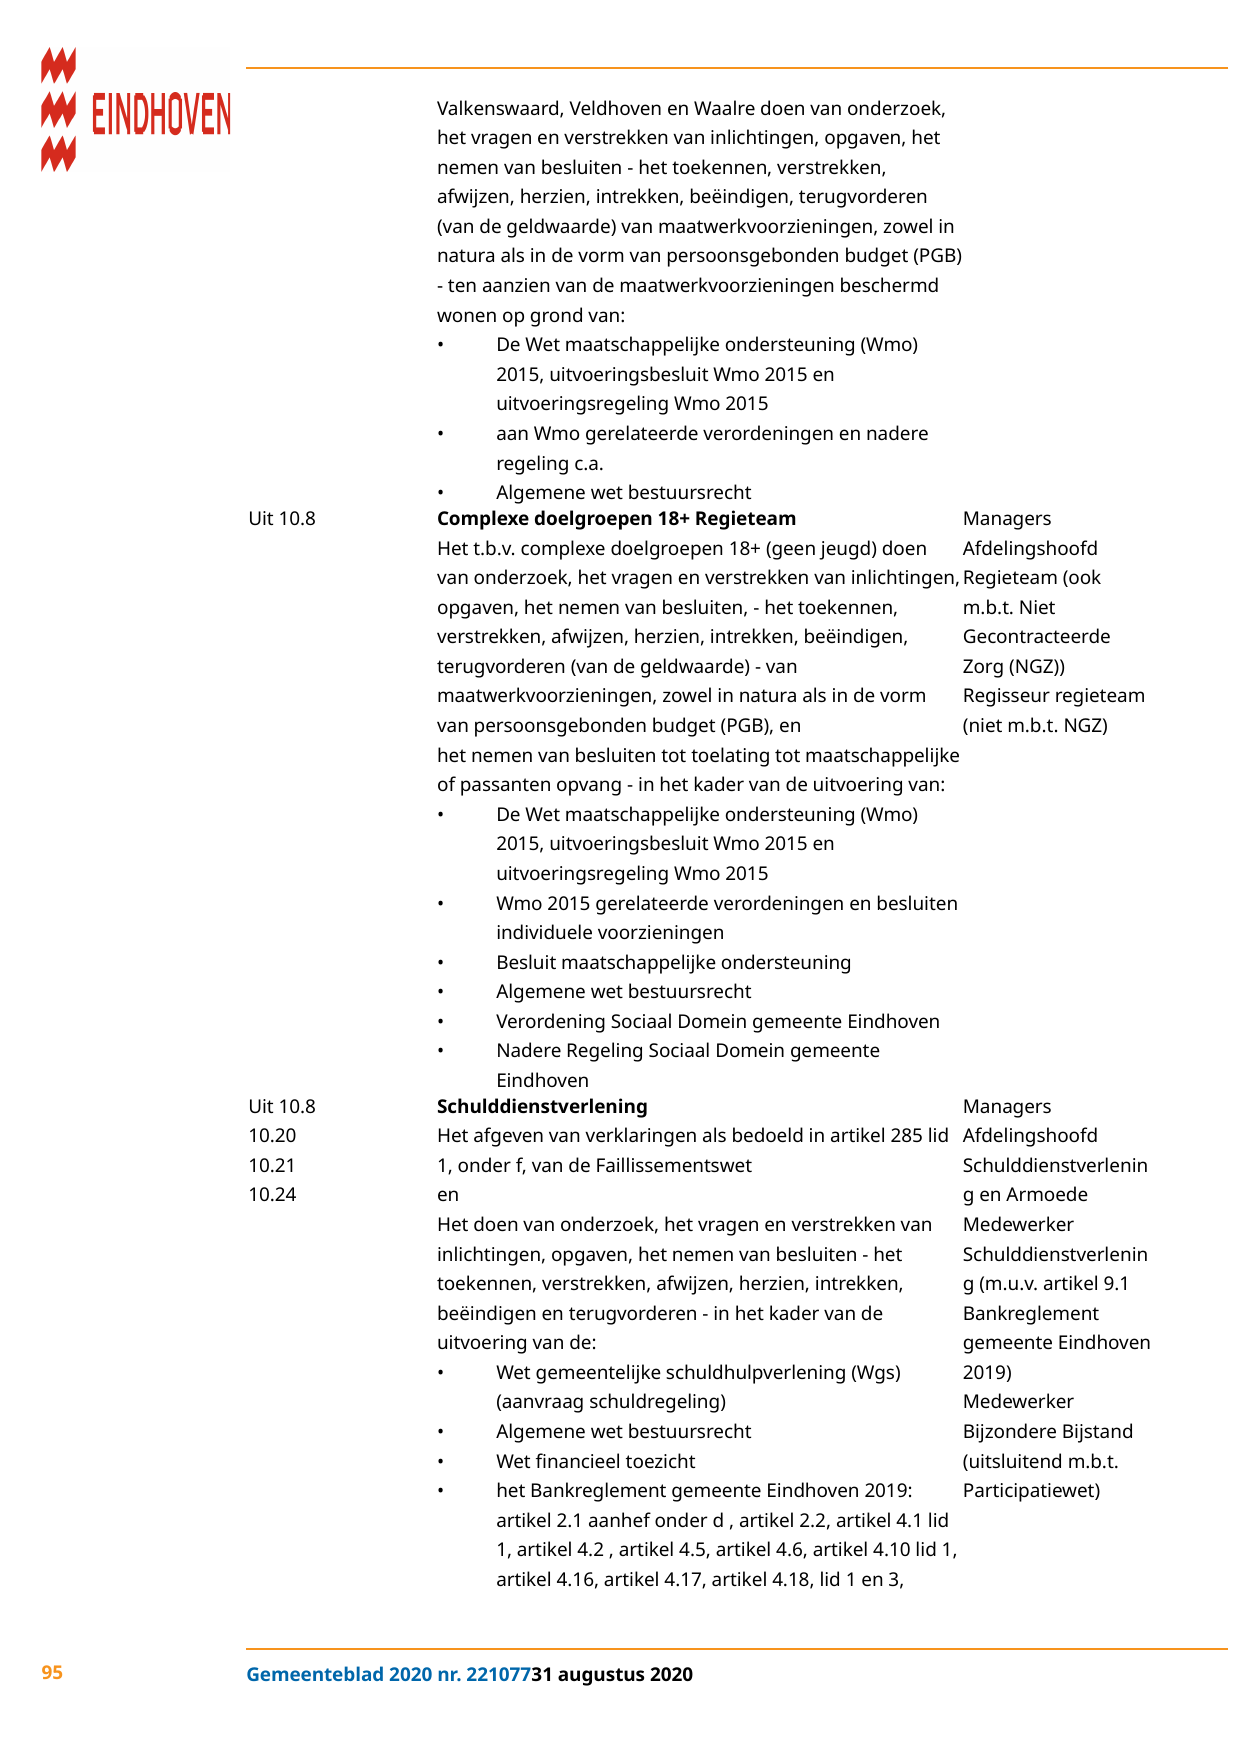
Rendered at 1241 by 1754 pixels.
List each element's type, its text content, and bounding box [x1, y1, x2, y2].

table_cell Uit 10.8 10.20 10.21 10.24 [248, 1093, 437, 1592]
table_cell Managers Afdelingshoofd Schulddienstverlening en Armoede Medewerker Schulddienstverlening (m.u.v. artikel 9.1 Bankreglement gemeente Eindhoven 2019) Medewerker Bijzondere Bijstand (uitsluitend m.b.t. Participatiewet) [963, 1093, 1152, 1592]
table_cell Managers Afdelingshoofd Regieteam (ook m.b.t. Niet Gecontracteerde Zorg (NGZ)) Regisseur regieteam (niet m.b.t. NGZ) [963, 505, 1152, 1093]
table_cell Schulddienstverlening Het afgeven van verklaringen als bedoeld in artikel 285 lid 1, onder f, van de Faillissementswet en Het doen van onderzoek, het vragen en verstrekken van inlichtingen, opgaven, het nemen van besluiten - het toekennen, verstrekken, afwijzen, herzien, intrekken, beëindigen en terugvorderen - in het kader van de uitvoering van de: Wet gemeentelijke schuldhulpverlening (Wgs) (aanvraag schuldregeling) Algemene wet bestuursrecht Wet financieel toezicht het Bankreglement gemeente Eindhoven 2019: artikel 2.1 aanhef onder d , artikel 2.2, artikel 4.1 lid 1, artikel 4.2 , artikel 4.5, artikel 4.6, artikel 4.10 lid 1, artikel 4.16, artikel 4.17, artikel 4.18, lid 1 en 3, [437, 1093, 963, 1592]
table_cell Valkenswaard, Veldhoven en Waalre doen van onderzoek, het vragen en verstrekken van inlichtingen, opgaven, het nemen van besluiten - het toekennen, verstrekken, afwijzen, herzien, intrekken, beëindigen, terugvorderen (van de geldwaarde) van maatwerkvoorzieningen, zowel in natura als in de vorm van persoonsgebonden budget (PGB) - ten aanzien van de maatwerkvoorzieningen beschermd wonen op grond van: De Wet maatschappelijke ondersteuning (Wmo) 2015, uitvoeringsbesluit Wmo 2015 en uitvoeringsregeling Wmo 2015 aan Wmo gerelateerde verordeningen en nadere regeling c.a. Algemene wet bestuursrecht [437, 95, 963, 505]
table_cell Uit 10.8 [248, 505, 437, 1093]
picture [41, 47, 231, 172]
table_cell [963, 95, 1152, 505]
table_cell [248, 95, 437, 505]
table_cell Complexe doelgroepen 18+ Regieteam Het t.b.v. complexe doelgroepen 18+ (geen jeugd) doen van onderzoek, het vragen en verstrekken van inlichtingen, opgaven, het nemen van besluiten, - het toekennen, verstrekken, afwijzen, herzien, intrekken, beëindigen, terugvorderen (van de geldwaarde) - van maatwerkvoorzieningen, zowel in natura als in de vorm van persoonsgebonden budget (PGB), en het nemen van besluiten tot toelating tot maatschappelijke of passanten opvang - in het kader van de uitvoering van: De Wet maatschappelijke ondersteuning (Wmo) 2015, uitvoeringsbesluit Wmo 2015 en uitvoeringsregeling Wmo 2015 Wmo 2015 gerelateerde verordeningen en besluiten individuele voorzieningen Besluit maatschappelijke ondersteuning Algemene wet bestuursrecht Verordening Sociaal Domein gemeente Eindhoven Nadere Regeling Sociaal Domein gemeente Eindhoven [437, 505, 963, 1093]
